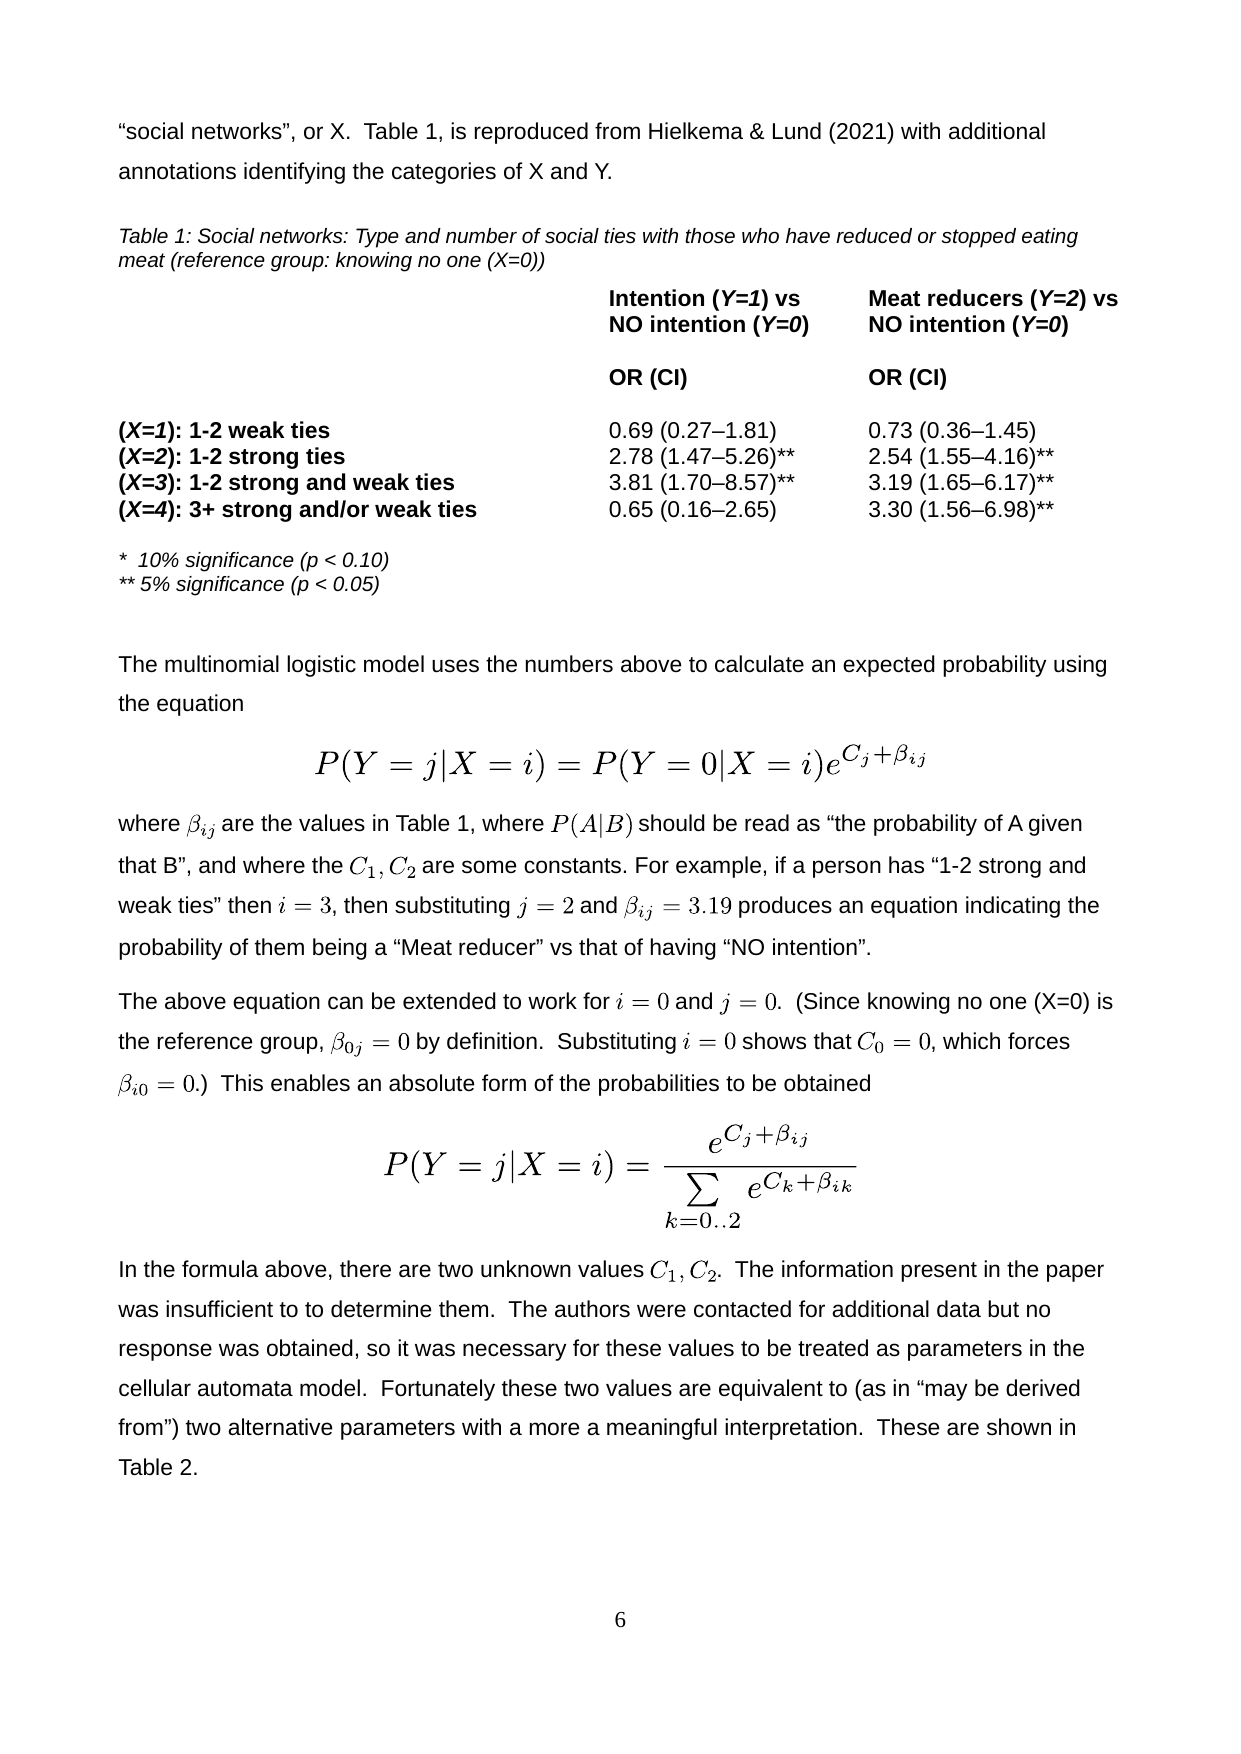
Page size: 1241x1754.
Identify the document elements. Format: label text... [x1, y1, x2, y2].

text The multinomial logistic model uses the numbers above to calculate an expected probability using the equation [118, 651, 1122, 716]
table_cell 3.30 (1.56–6.98)** [868, 496, 1123, 548]
text “social networks”, or X. Table 1, is reproduced from Hielkema & Lund (2021) with additional annotations identifying the categories of X and Y. [118, 118, 1122, 184]
table_cell 3.81 (1.70–8.57)** [609, 469, 868, 496]
table_cell (X=3): 1-2 strong and weak ties [118, 469, 609, 496]
text where are the values in Table 1, where should be read as “the probability of A given that B”, and where the are some constants. For example, if a person has “1-2 strong and weak ties” then , then substituting and produces an equation indicating the probability of them being a “Meat reducer” vs that of having “NO intention”. [118, 810, 1122, 960]
table_cell 3.19 (1.65–6.17)** [868, 469, 1123, 496]
table_header [118, 285, 609, 417]
table_cell (X=2): 1-2 strong ties [118, 443, 609, 469]
table_header Meat reducers (Y=2) vs NO intention (Y=0) OR (CI) [868, 285, 1123, 417]
table_cell 2.54 (1.55–4.16)** [868, 443, 1123, 469]
text ** 5% significance (p < 0.05) [118, 572, 1122, 596]
text Table 1: Social networks: Type and number of social ties with those who have reduced or stopped eating meat (reference group: knowing no one (X=0)) [118, 224, 1122, 272]
table_cell (X=1): 1-2 weak ties [118, 417, 609, 443]
table_cell 0.65 (0.16–2.65) [609, 496, 868, 548]
text * 10% significance (p < 0.10) [118, 548, 1122, 572]
table_header Intention (Y=1) vs NO intention (Y=0) OR (CI) [609, 285, 868, 417]
table_cell 0.69 (0.27–1.81) [609, 417, 868, 443]
table_cell 0.73 (0.36–1.45) [868, 417, 1123, 443]
text In the formula above, there are two unknown values . The information present in the paper was insufficient to to determine them. The authors were contacted for additional data but no response was obtained, so it was necessary for these values to be treated as parameters in the cellular automata model. Fortunately these two values are equivalent to (as in “may be derived from”) two alternative parameters with a more a meaningful interpretation. These are shown in Table 2. [118, 1256, 1122, 1480]
text The above equation can be extended to work for and . (Since knowing no one (X=0) is the reference group, by definition. Substituting shows that , which forces .) This enables an absolute form of the probabilities to be obtained [118, 988, 1122, 1096]
table_cell (X=4): 3+ strong and/or weak ties [118, 496, 609, 548]
table_cell 2.78 (1.47–5.26)** [609, 443, 868, 469]
